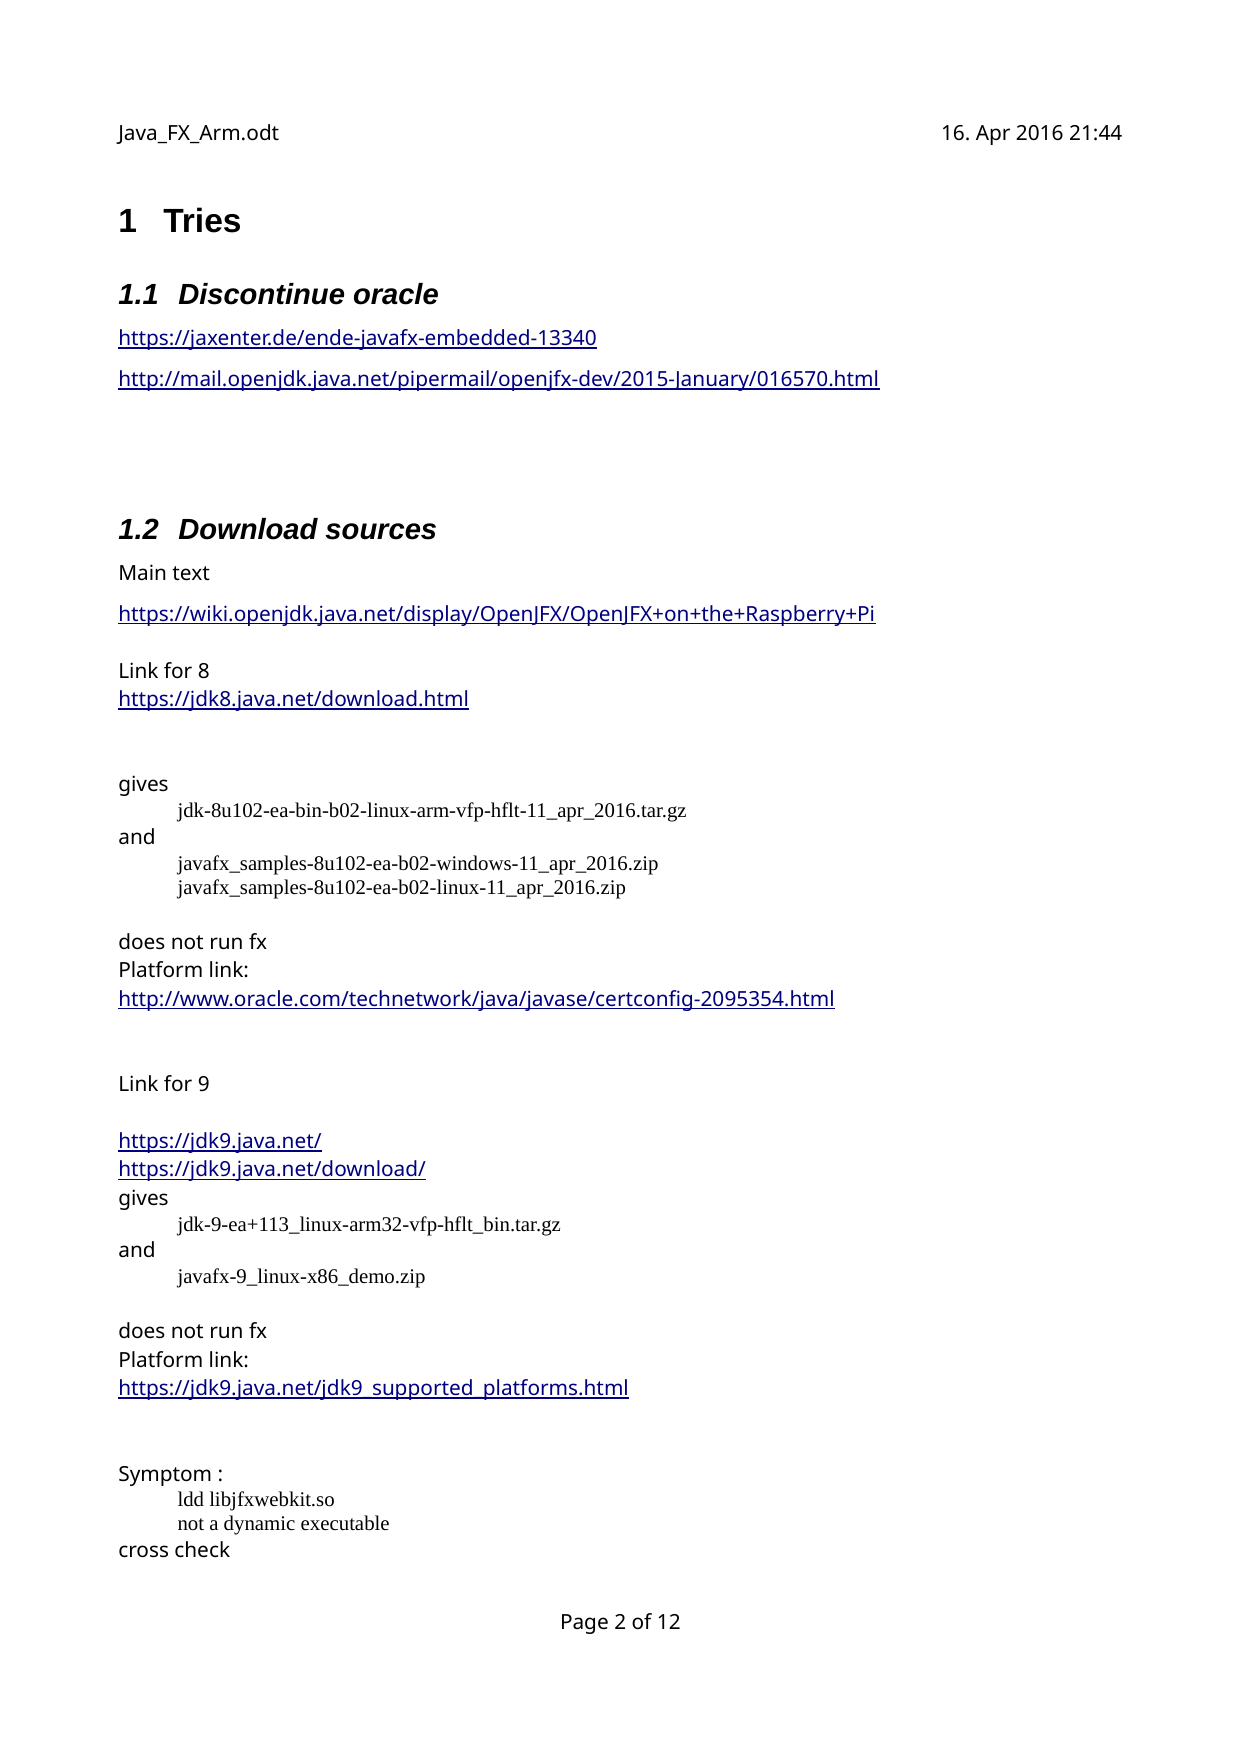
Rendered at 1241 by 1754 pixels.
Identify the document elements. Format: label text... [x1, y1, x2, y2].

text and [118, 822, 1122, 851]
subtitle Download sources [118, 512, 1122, 546]
text Platform link: [118, 1345, 1122, 1373]
text does not run fx [118, 927, 1122, 956]
text does not run fx [118, 1316, 1122, 1345]
text javafx-9_linux-x86_demo.zip [177, 1264, 1122, 1288]
text https://jdk9.java.net/jdk9_supported_platforms.html [118, 1373, 1122, 1402]
subtitle Tries [118, 201, 1122, 240]
text Link for 9 [118, 1069, 1122, 1098]
text not a dynamic executable [177, 1511, 1122, 1535]
text gives [118, 769, 1122, 798]
text http://mail.openjdk.java.net/pipermail/openjfx-dev/2015-January/016570.html [118, 364, 1122, 393]
text cross check [118, 1535, 1122, 1564]
text jdk-8u102-ea-bin-b02-linux-arm-vfp-hflt-11_apr_2016.tar.gz [177, 798, 1122, 822]
text javafx_samples-8u102-ea-b02-linux-11_apr_2016.zip [177, 874, 1122, 899]
text and [118, 1236, 1122, 1264]
text javafx_samples-8u102-ea-b02-windows-11_apr_2016.zip [177, 851, 1122, 874]
text Link for 8 [118, 656, 1122, 684]
text https://wiki.openjdk.java.net/display/OpenJFX/OpenJFX+on+the+Raspberry+Pi [118, 599, 1122, 627]
text https://jaxenter.de/ende-javafx-embedded-13340 [118, 323, 1122, 352]
text https://jdk9.java.net/download/ [118, 1154, 1122, 1183]
text gives [118, 1183, 1122, 1211]
text https://jdk8.java.net/download.html [118, 684, 1122, 713]
text https://jdk9.java.net/ [118, 1126, 1122, 1154]
text ldd libjfxwebkit.so [177, 1487, 1122, 1511]
text Main text [118, 558, 1122, 586]
text Symptom : [118, 1459, 1122, 1487]
text http://www.oracle.com/technetwork/java/javase/certconfig-2095354.html [118, 984, 1122, 1012]
text jdk-9-ea+113_linux-arm32-vfp-hflt_bin.tar.gz [177, 1211, 1122, 1236]
text Platform link: [118, 956, 1122, 984]
subtitle Discontinue oracle [118, 277, 1122, 311]
